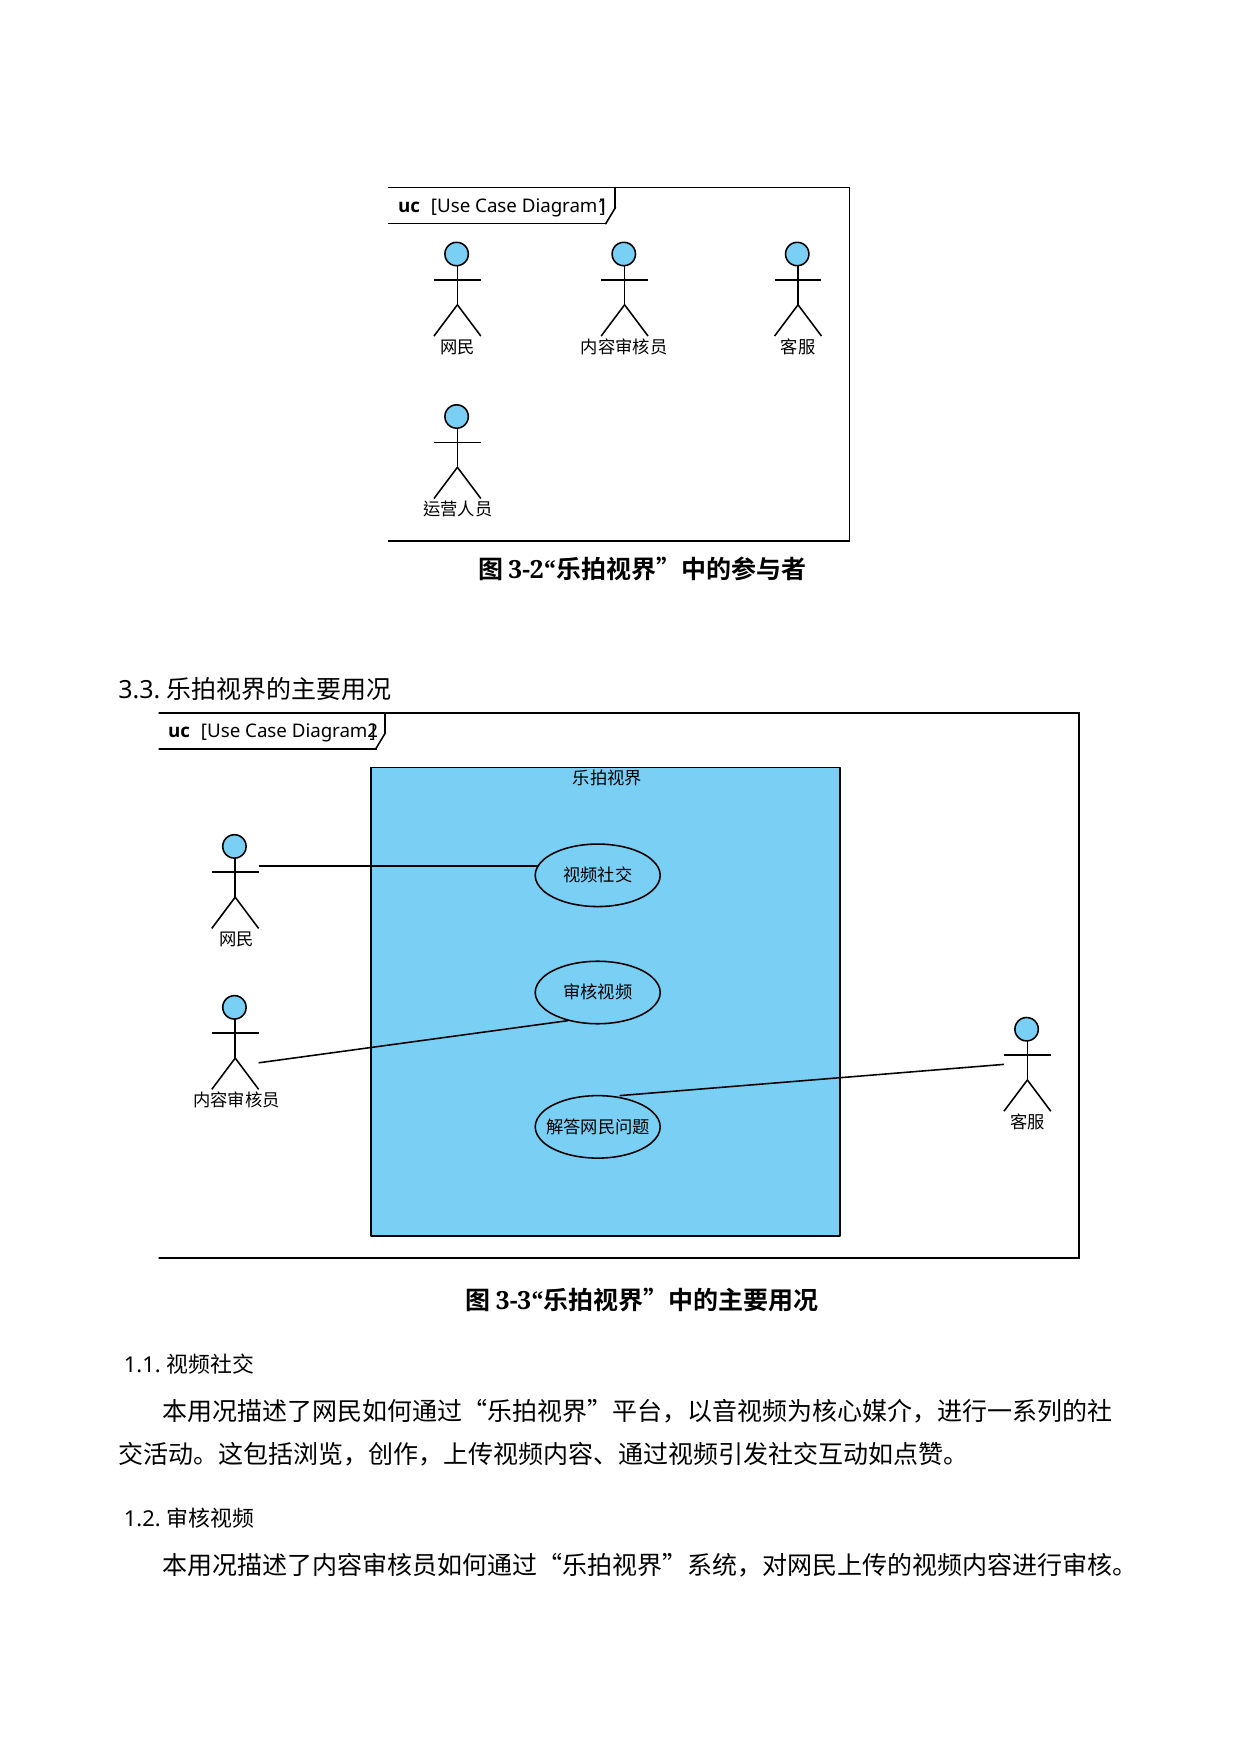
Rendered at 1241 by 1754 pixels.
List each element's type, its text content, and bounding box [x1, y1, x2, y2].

text 本用况描述了内容审核员如何通过“乐拍视界”系统，对网民上传的视频内容进行审核。 [118, 1545, 1122, 1582]
text 图3-3“乐拍视界”中的主要用况 [118, 719, 1122, 1317]
text 图3-2“乐拍视界”中的参与者 [118, 188, 1122, 586]
subtitle 乐拍视界的主要用况 [118, 669, 1122, 706]
text 本用况描述了网民如何通过“乐拍视界”平台，以音视频为核心媒介，进行一系列的社交活动。这包括浏览，创作，上传视频内容、通过视频引发社交互动如点赞。 [118, 1391, 1122, 1471]
subtitle 视频社交 [118, 1347, 1122, 1378]
subtitle 审核视频 [118, 1501, 1122, 1533]
